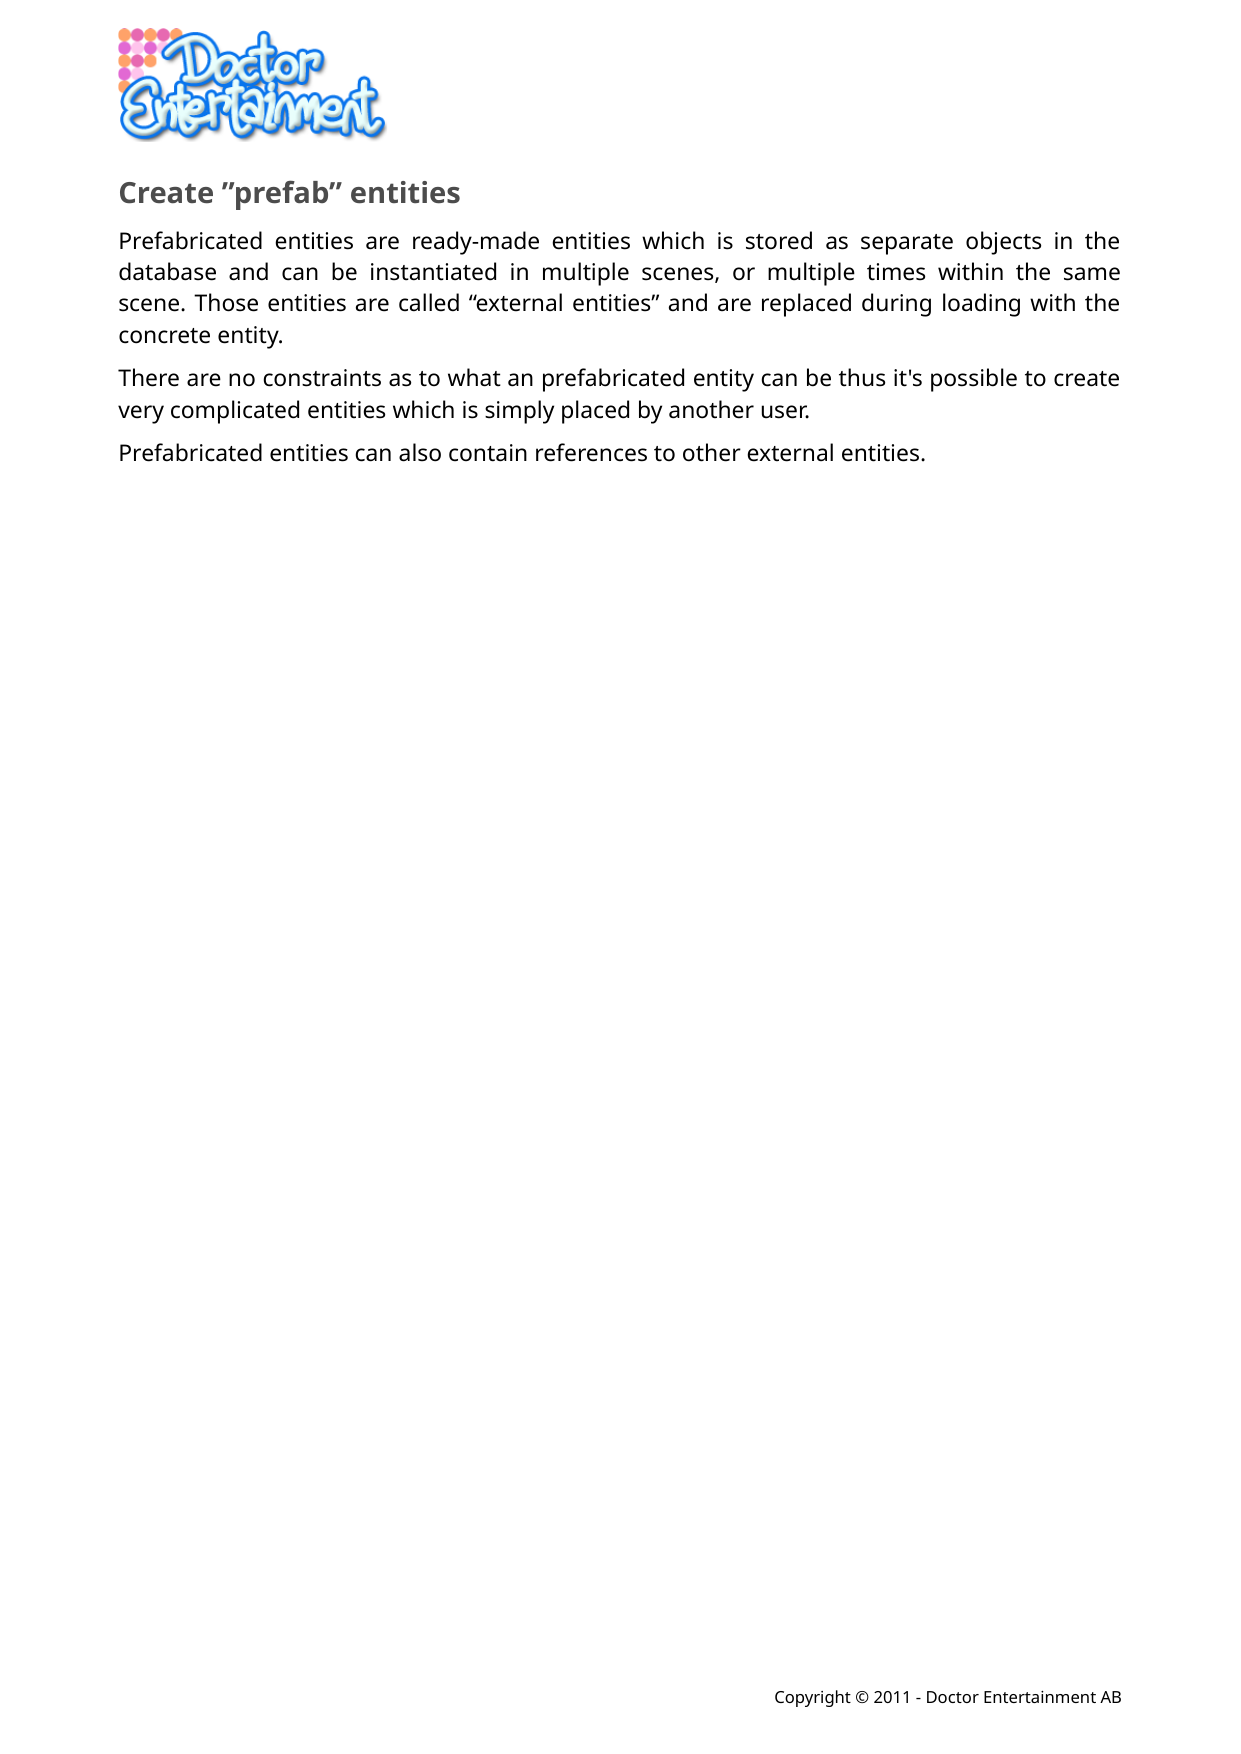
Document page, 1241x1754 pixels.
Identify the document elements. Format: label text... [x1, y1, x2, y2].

text Prefabricated entities can also contain references to other external entities. [118, 437, 1122, 469]
subtitle Create ”prefab” entities [118, 173, 1122, 212]
text There are no constraints as to what an prefabricated entity can be thus it's possible to create very complicated entities which is simply placed by another user. [118, 362, 1122, 425]
text Prefabricated entities are ready-made entities which is stored as separate objects in the database and can be instantiated in multiple scenes, or multiple times within the same scene. Those entities are called “external entities” and are replaced during loading with the concrete entity. [118, 225, 1122, 350]
